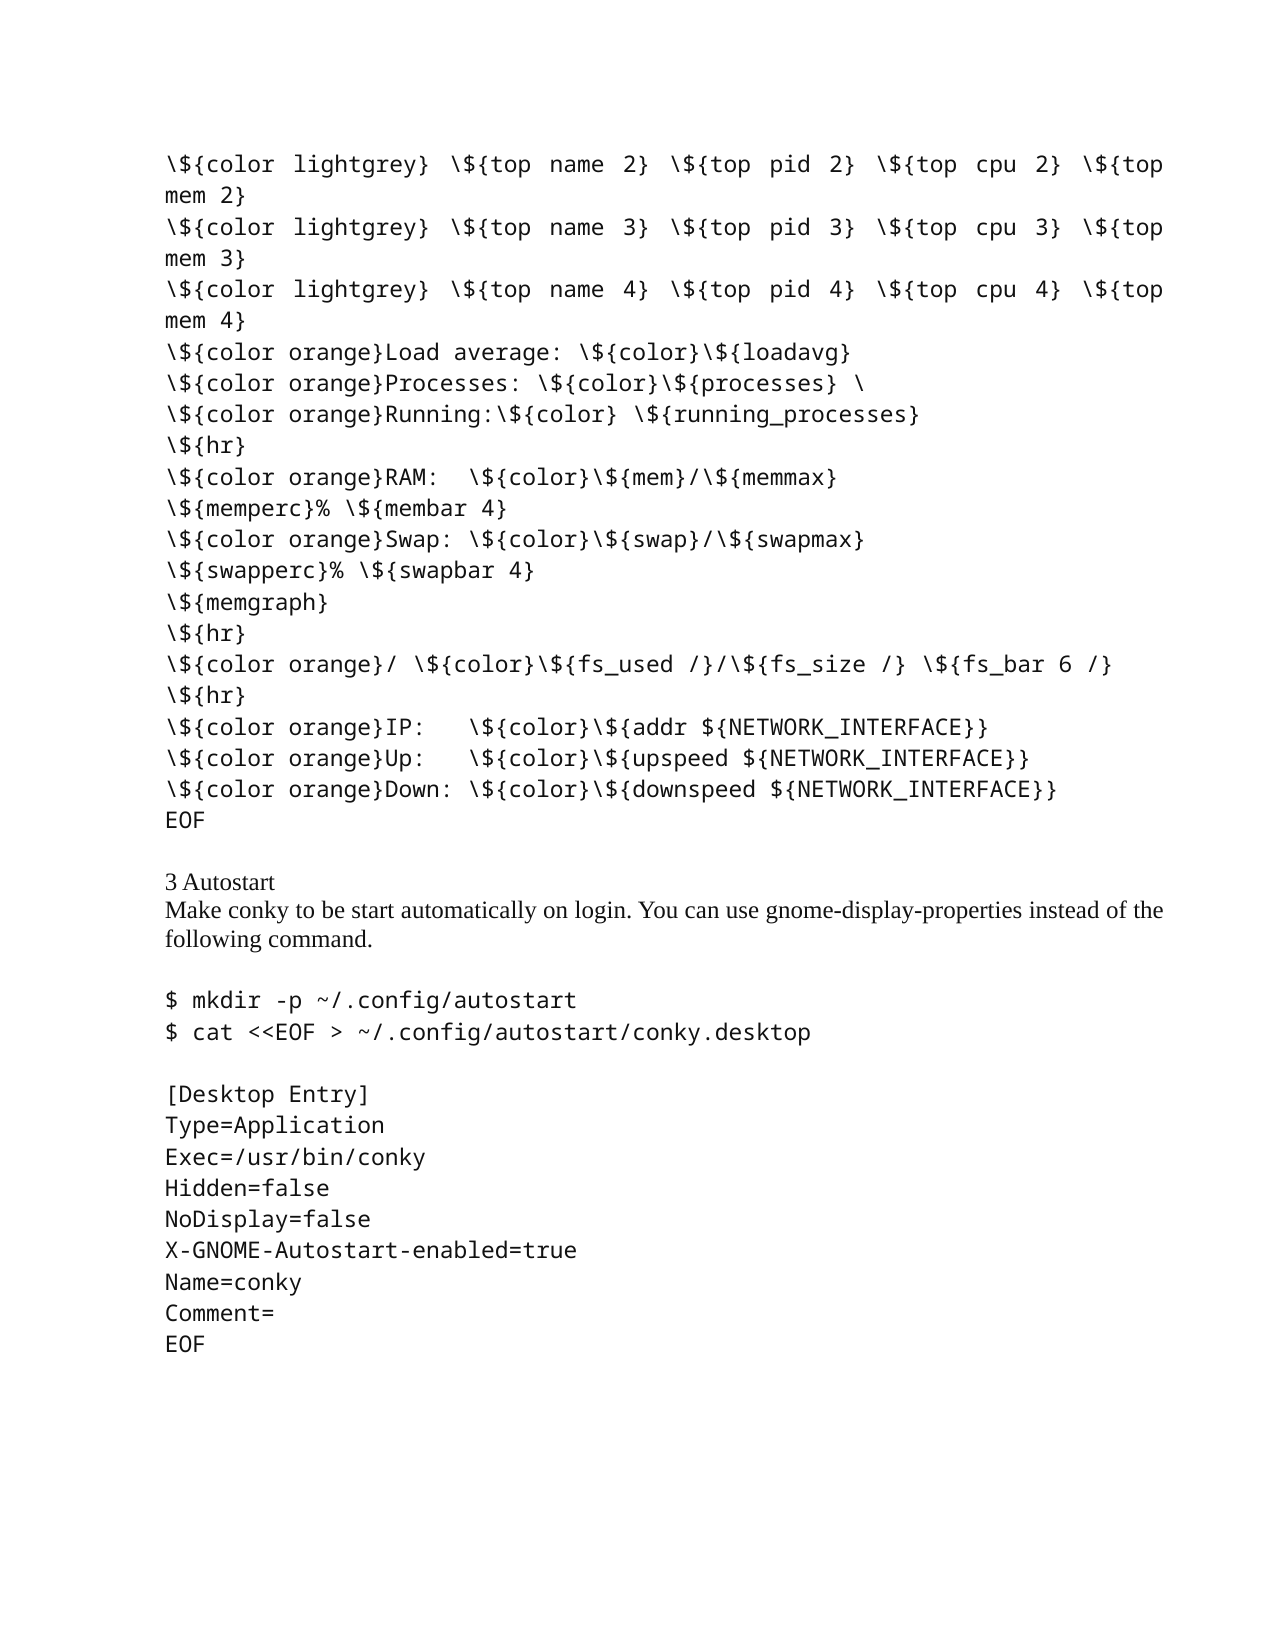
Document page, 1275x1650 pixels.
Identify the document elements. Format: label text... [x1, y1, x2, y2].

text \${color orange}Running:\${color} \${running_processes} [164, 398, 1164, 429]
text \${color orange}Up: \${color}\${upspeed ${NETWORK_INTERFACE}} [164, 742, 1164, 773]
text \${swapperc}% \${swapbar 4} [164, 554, 1164, 585]
text [Desktop Entry] [164, 1078, 1164, 1109]
text Exec=/usr/bin/conky [164, 1140, 1164, 1172]
text X-GNOME-Autostart-enabled=true [164, 1234, 1164, 1265]
text NoDisplay=false [164, 1203, 1164, 1234]
text 3 Autostart [164, 867, 1164, 895]
text \${memgraph} [164, 585, 1164, 617]
text Hidden=false [164, 1172, 1164, 1203]
text Make conky to be start automatically on login. You can use gnome-display-properties instead of the following command. [164, 895, 1164, 953]
text Type=Application [164, 1109, 1164, 1140]
text \${color orange}Load average: \${color}\${loadavg} [164, 335, 1164, 367]
text \${color orange}/ \${color}\${fs_used /}/\${fs_size /} \${fs_bar 6 /} [164, 648, 1164, 679]
text \${color lightgrey} \${top name 3} \${top pid 3} \${top cpu 3} \${top mem 3} [164, 210, 1164, 273]
text \${color orange}IP: \${color}\${addr ${NETWORK_INTERFACE}} [164, 710, 1164, 742]
text $ cat <<EOF > ~/.config/autostart/conky.desktop [164, 1015, 1164, 1047]
text \${color lightgrey} \${top name 2} \${top pid 2} \${top cpu 2} \${top mem 2} [164, 148, 1164, 210]
text \${color orange}Swap: \${color}\${swap}/\${swapmax} [164, 523, 1164, 554]
text EOF [164, 1328, 1164, 1359]
text \${hr} [164, 429, 1164, 460]
text \${color orange}Down: \${color}\${downspeed ${NETWORK_INTERFACE}} [164, 773, 1164, 804]
text EOF [164, 804, 1164, 835]
text \${color orange}RAM: \${color}\${mem}/\${memmax} [164, 460, 1164, 492]
text \${hr} [164, 617, 1164, 648]
text \${hr} [164, 679, 1164, 710]
text $ mkdir -p ~/.config/autostart [164, 984, 1164, 1015]
text \${memperc}% \${membar 4} [164, 492, 1164, 523]
text \${color orange}Processes: \${color}\${processes} \ [164, 367, 1164, 398]
text Name=conky [164, 1265, 1164, 1297]
text \${color lightgrey} \${top name 4} \${top pid 4} \${top cpu 4} \${top mem 4} [164, 273, 1164, 335]
text Comment= [164, 1297, 1164, 1328]
